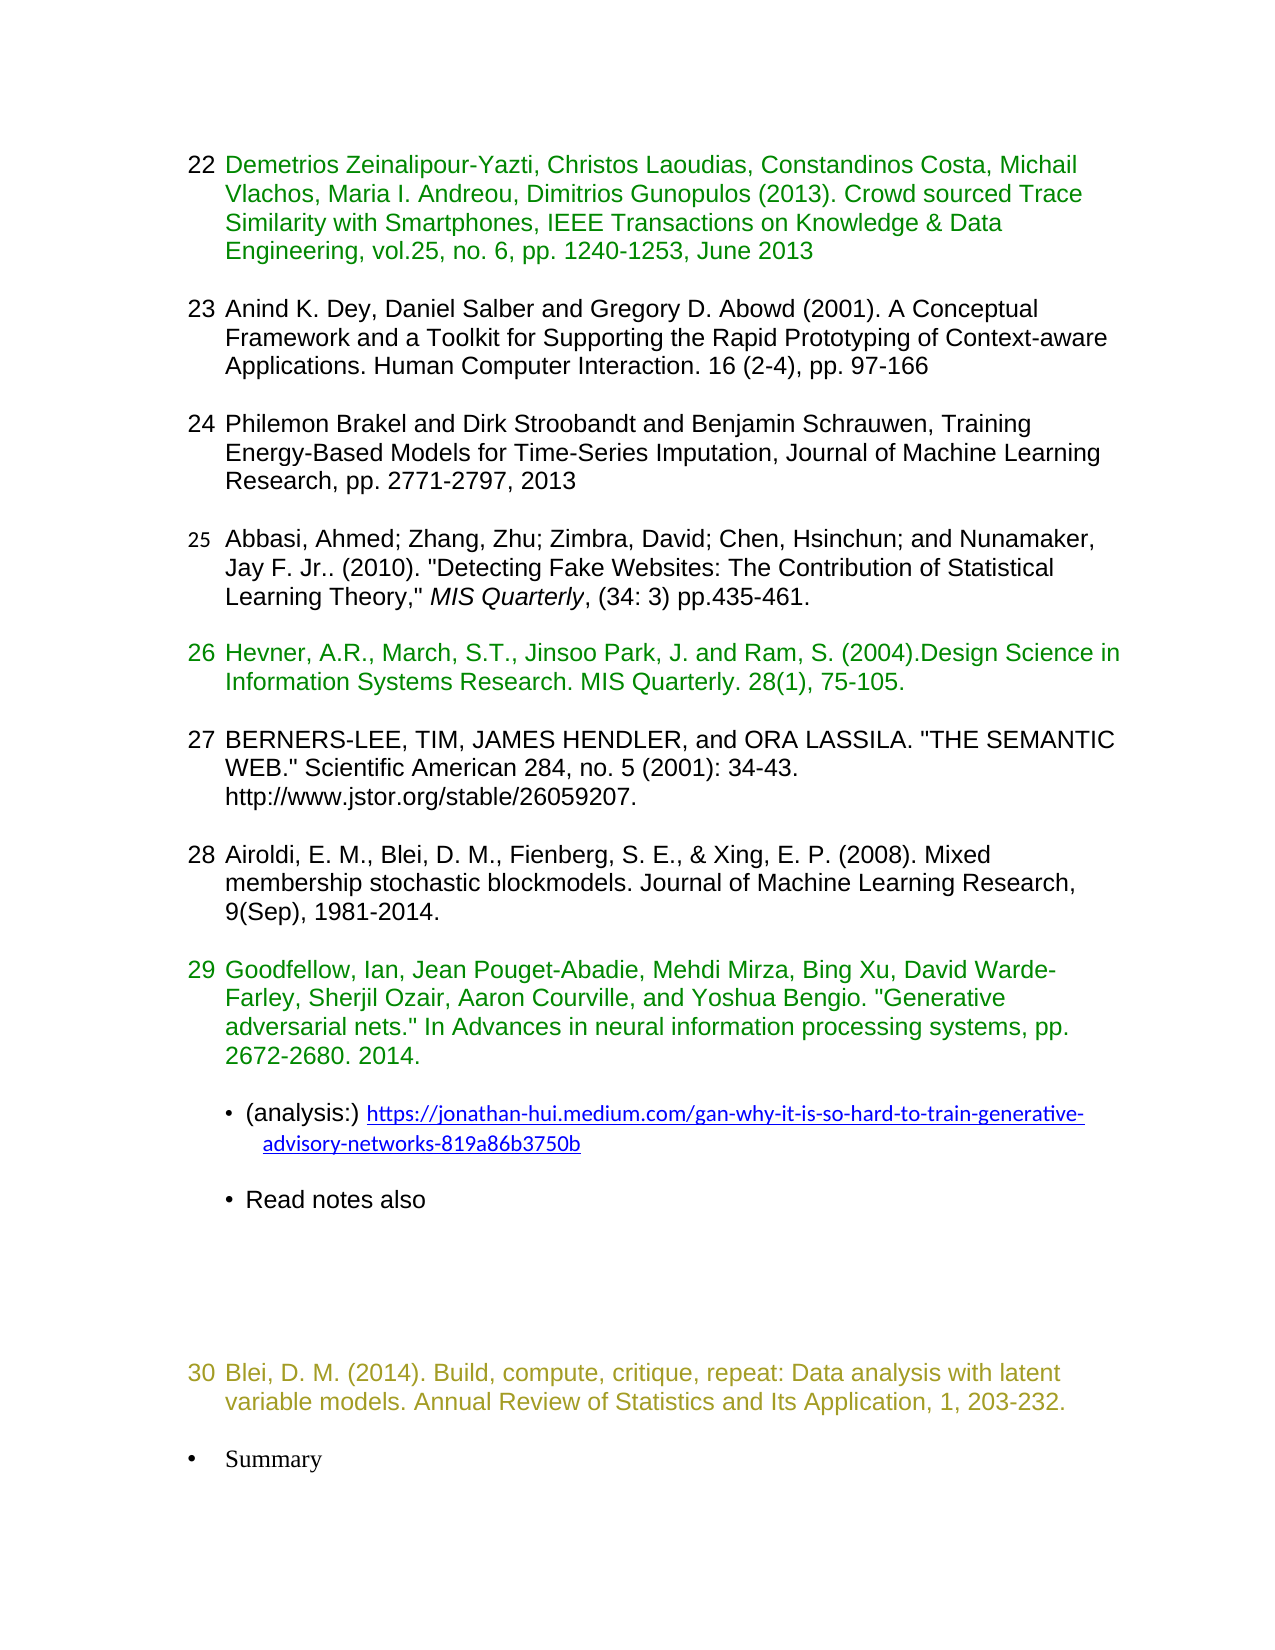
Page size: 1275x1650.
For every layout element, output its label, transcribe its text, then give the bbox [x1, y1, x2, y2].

list Goodfellow, Ian, Jean Pouget-Abadie, Mehdi Mirza, Bing Xu, David Warde-Farley, Sherjil Ozair, Aaron Courville, and Yoshua Bengio. "Generative adversarial nets." In Advances in neural information processing systems, pp. 2672-2680. 2014. [187, 955, 1125, 1070]
list Anind K. Dey, Daniel Salber and Gregory D. Abowd (2001). A Conceptual Framework and a Toolkit for Supporting the Rapid Prototyping of Context-aware Applications. Human Computer Interaction. 16 (2-4), pp. 97-166 [187, 294, 1125, 380]
list Abbasi, Ahmed; Zhang, Zhu; Zimbra, David; Chen, Hsinchun; and Nunamaker, Jay F. Jr.. (2010). "Detecting Fake Websites: The Contribution of Statistical Learning Theory," MIS Quarterly, (34: 3) pp.435-461. [187, 524, 1125, 638]
list Summary [187, 1444, 1125, 1473]
list Airoldi, E. M., Blei, D. M., Fienberg, S. E., & Xing, E. P. (2008). Mixed membership stochastic blockmodels. Journal of Machine Learning Research, 9(Sep), 1981-2014. [187, 840, 1125, 955]
list (analysis:) https://jonathan-hui.medium.com/gan-why-it-is-so-hard-to-train-generative-advisory-networks-819a86b3750b [225, 1098, 1125, 1157]
list Hevner, A.R., March, S.T., Jinsoo Park, J. and Ram, S. (2004).Design Science in Information Systems Research. MIS Quarterly. 28(1), 75-105. [187, 638, 1125, 725]
list BERNERS-LEE, TIM, JAMES HENDLER, and ORA LASSILA. "THE SEMANTIC WEB." Scientific American 284, no. 5 (2001): 34-43. http://www.jstor.org/stable/26059207. [187, 725, 1125, 840]
list Demetrios Zeinalipour-Yazti, Christos Laoudias, Constandinos Costa, Michail Vlachos, Maria I. Andreou, Dimitrios Gunopulos (2013). Crowd sourced Trace Similarity with Smartphones, IEEE Transactions on Knowledge & Data Engineering, vol.25, no. 6, pp. 1240-1253, June 2013 [187, 150, 1125, 294]
list Blei, D. M. (2014). Build, compute, critique, repeat: Data analysis with latent variable models. Annual Review of Statistics and Its Application, 1, 203-232. [187, 1358, 1125, 1416]
list Read notes also [225, 1186, 1125, 1214]
list Philemon Brakel and Dirk Stroobandt and Benjamin Schrauwen, Training Energy-Based Models for Time-Series Imputation, Journal of Machine Learning Research, pp. 2771-2797, 2013 [187, 409, 1125, 524]
